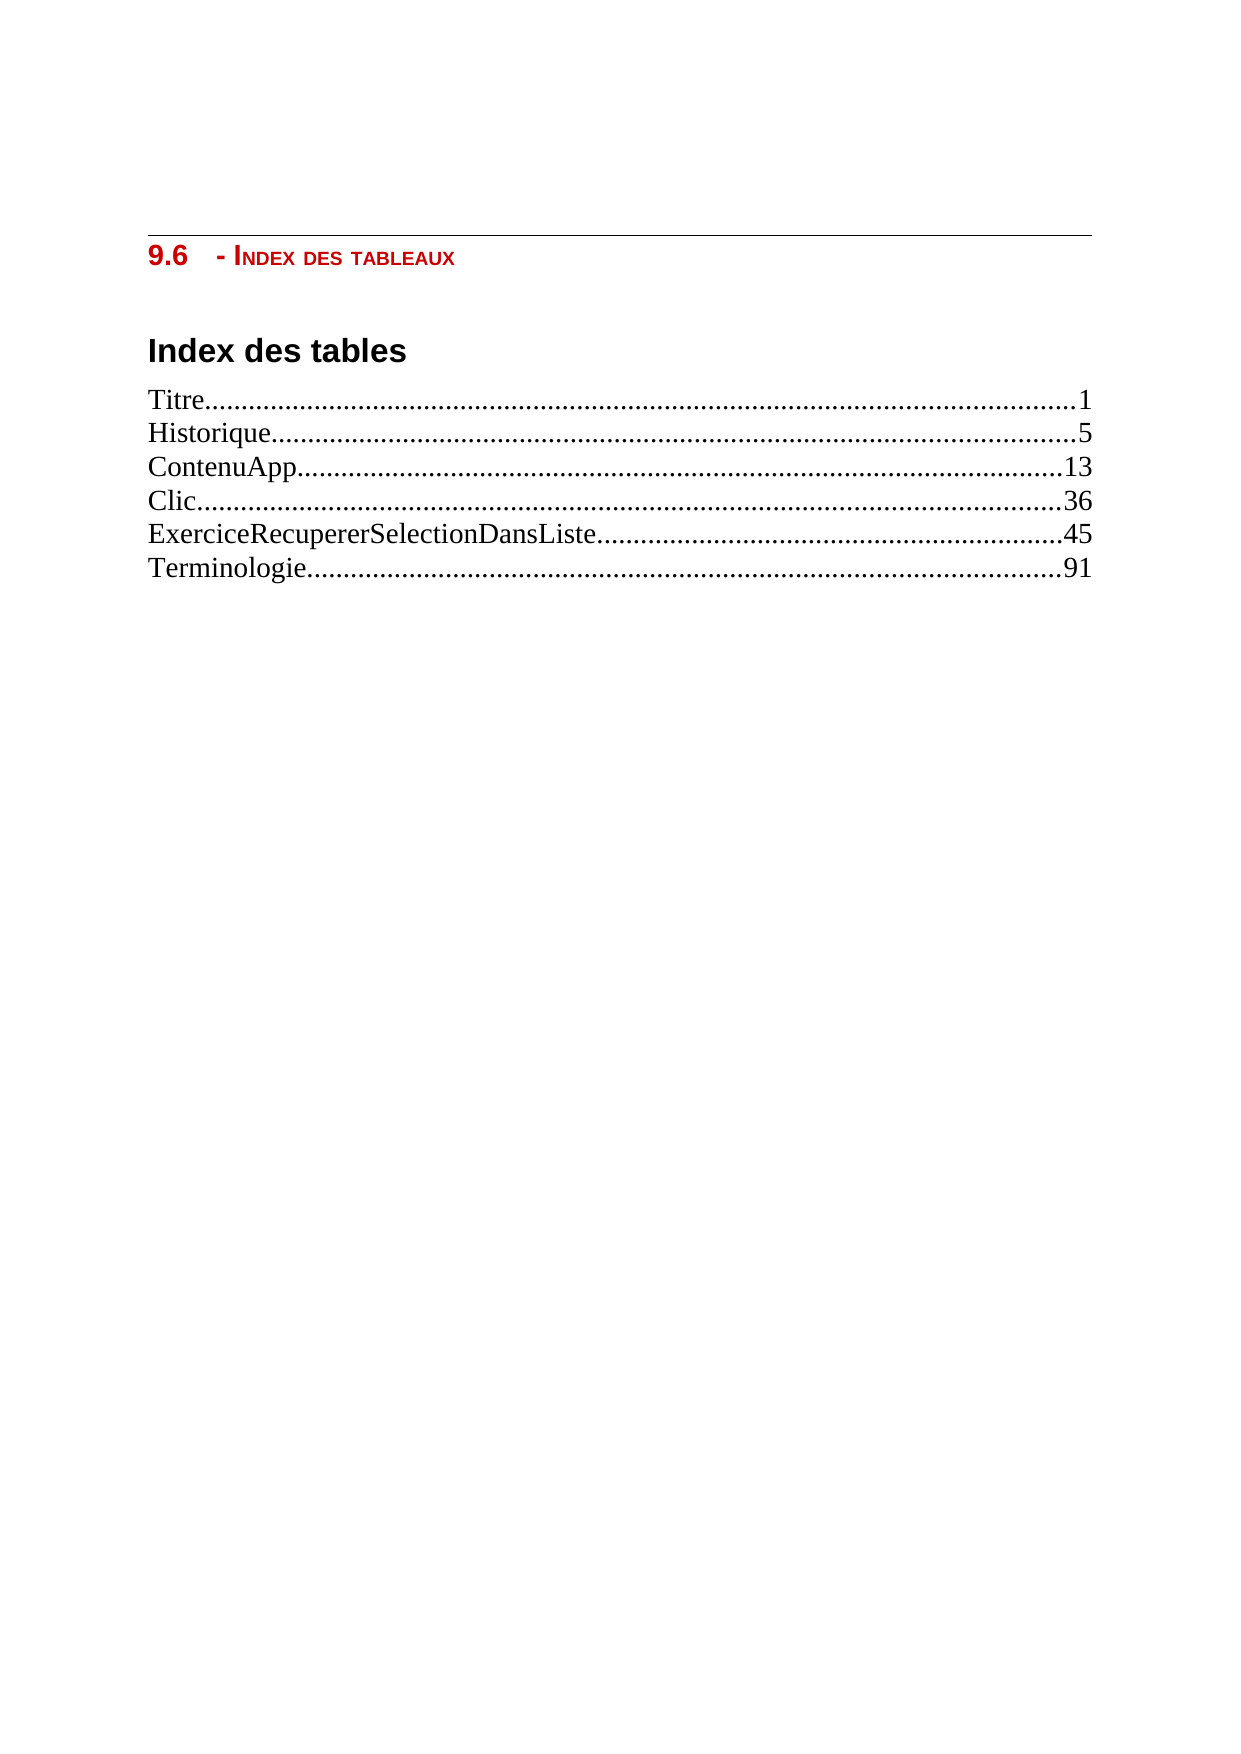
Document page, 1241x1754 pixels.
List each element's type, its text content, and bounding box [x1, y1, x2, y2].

subtitle Index des tables [148, 331, 1092, 369]
text Historique 5 [148, 416, 1092, 449]
subtitle - Index des tableaux [148, 236, 1092, 271]
text ExerciceRecupererSelectionDansListe 45 [148, 516, 1092, 550]
text ContenuApp 13 [148, 449, 1092, 483]
text Titre 1 [148, 382, 1092, 416]
text Clic 36 [148, 483, 1092, 516]
text Terminologie 91 [148, 550, 1092, 583]
